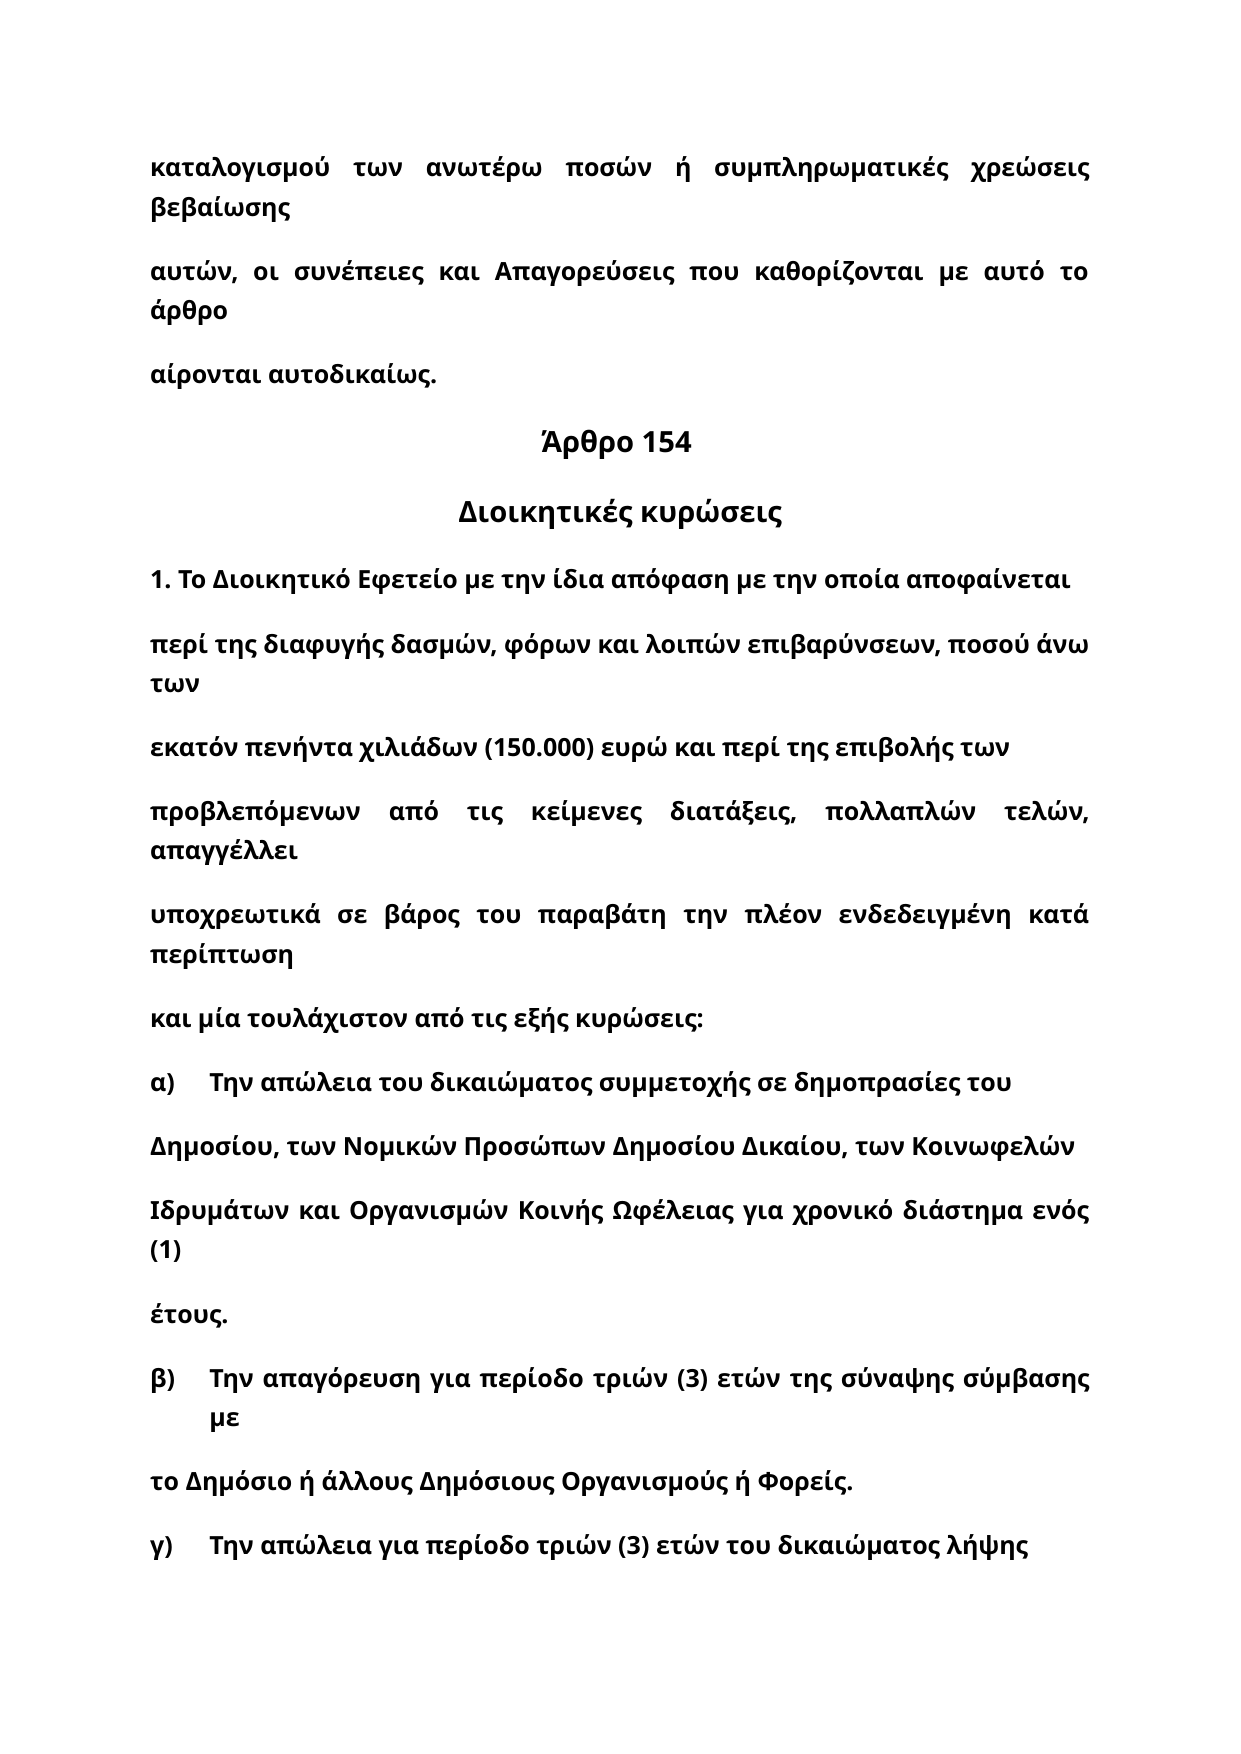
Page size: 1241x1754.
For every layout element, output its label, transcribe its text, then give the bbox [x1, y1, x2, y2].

subtitle Άρθρο 154 [150, 421, 1090, 461]
text και μία τουλάχιστον από τις εξής κυρώσεις: [150, 1000, 1090, 1034]
list β) Την απαγόρευση για περίοδο τριών (3) ετών της σύναψης σύμβασης με [150, 1360, 1090, 1434]
list γ) Την απώλεια για περίοδο τριών (3) ετών του δικαιώματος λήψης [150, 1528, 1090, 1562]
text καταλογισμού των ανωτέρω ποσών ή συμπληρωματικές χρεώσεις βεβαίωσης [150, 150, 1090, 223]
text το Δημόσιο ή άλλους Δημόσιους Οργανισμούς ή Φορείς. [150, 1464, 1090, 1498]
text εκατόν πενήντα χιλιάδων (150.000) ευρώ και περί της επιβολής των [150, 729, 1090, 764]
text υποχρεωτικά σε βάρος του παραβάτη την πλέον ενδεδειγμένη κατά περίπτωση [150, 897, 1090, 970]
text έτους. [150, 1296, 1090, 1330]
text αυτών, οι συνέπειες και Απαγορεύσεις που καθορίζονται με αυτό το άρθρο [150, 253, 1090, 327]
text Ιδρυμάτων και Οργανισμών Κοινής Ωφέλειας για χρονικό διάστημα ενός (1) [150, 1193, 1090, 1266]
text προβλεπόμενων από τις κείμενες διατάξεις, πολλαπλών τελών, απαγγέλλει [150, 794, 1090, 867]
text περί της διαφυγής δασμών, φόρων και λοιπών επιβαρύνσεων, ποσού άνω των [150, 626, 1090, 699]
subtitle Διοικητικές κυρώσεις [150, 491, 1090, 531]
text Δημοσίου, των Νομικών Προσώπων Δημοσίου Δικαίου, των Κοινωφελών [150, 1129, 1090, 1163]
list α) Την απώλεια του δικαιώματος συμμετοχής σε δημοπρασίες του [150, 1064, 1090, 1099]
text 1. Το Διοικητικό Εφετείο με την ίδια απόφαση με την οποία αποφαίνεται [150, 562, 1090, 596]
text αίρονται αυτοδικαίως. [150, 357, 1090, 391]
